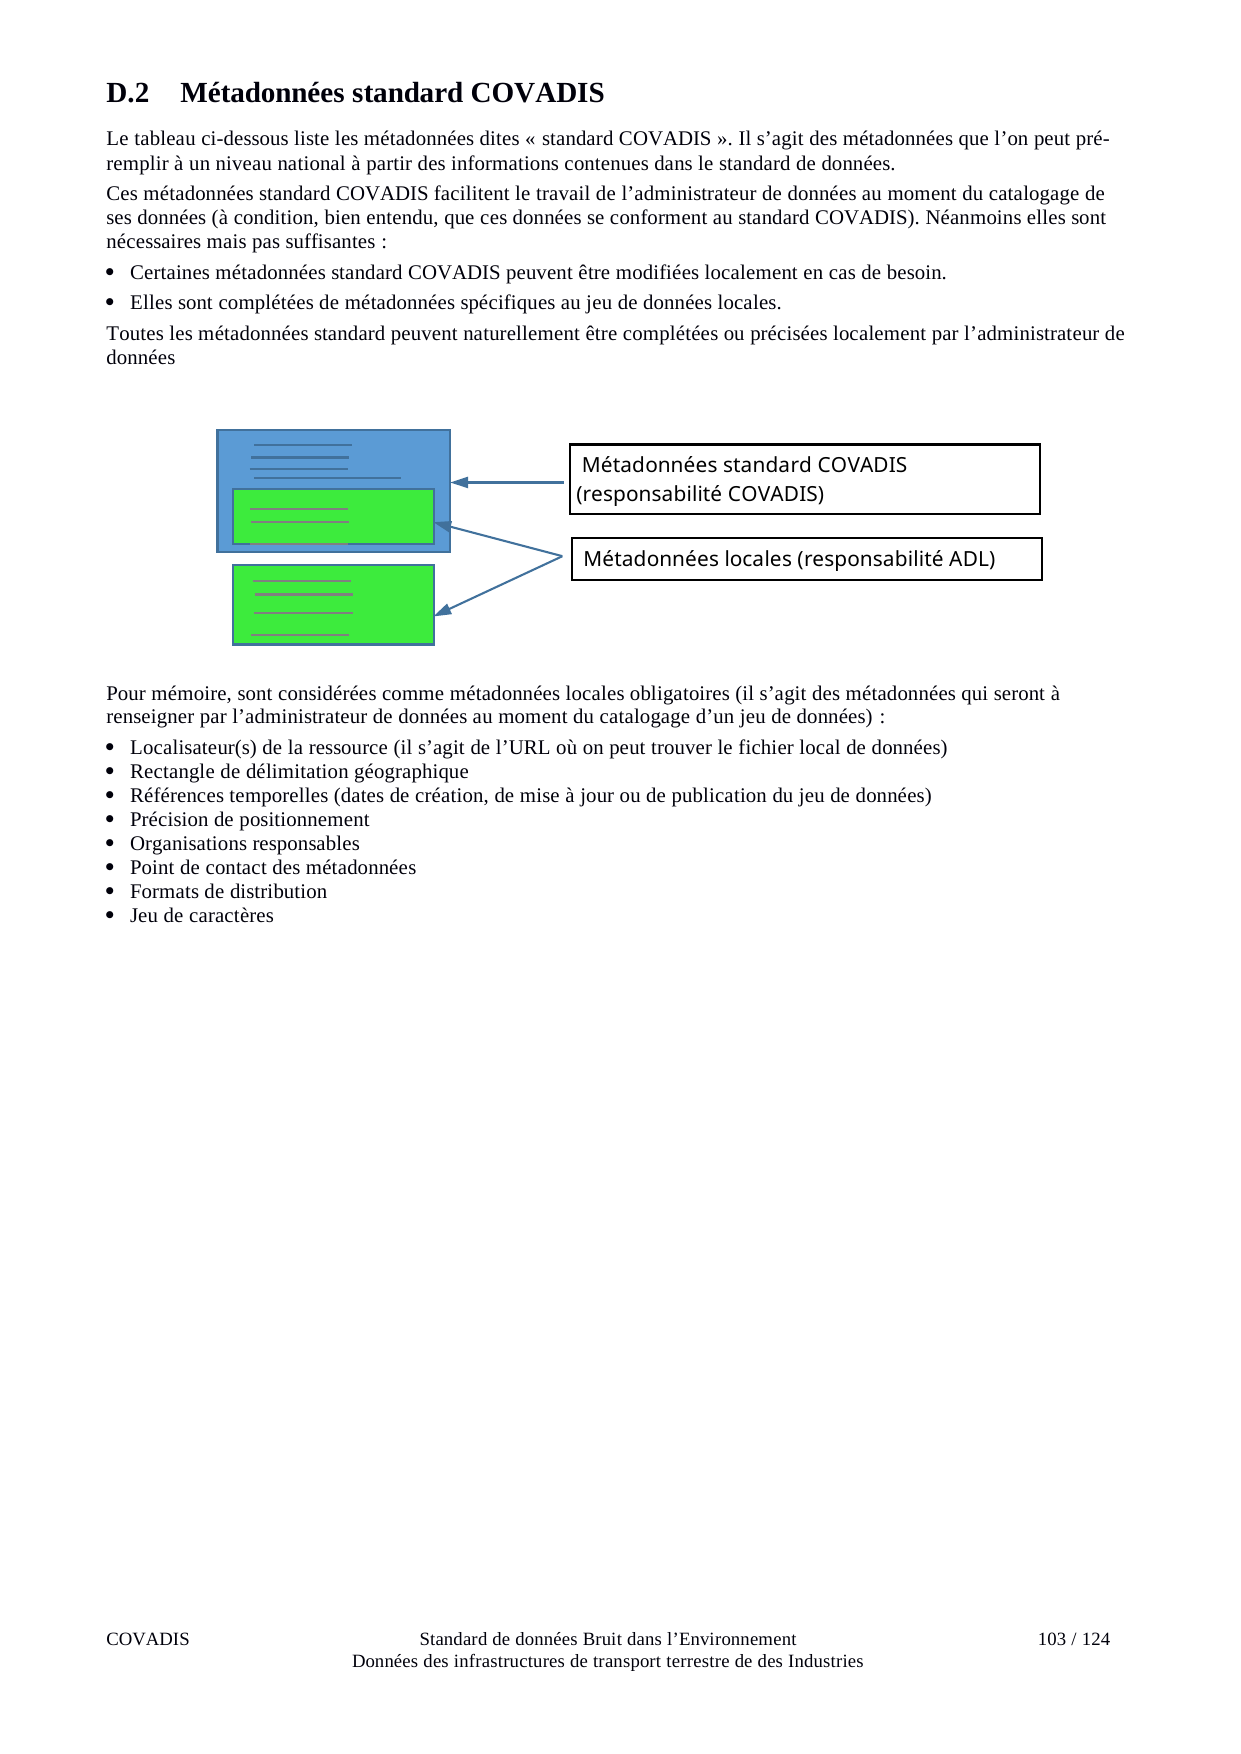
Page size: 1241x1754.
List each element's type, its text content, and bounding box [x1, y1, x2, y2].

text Ces métadonnées standard COVADIS facilitent le travail de l’administrateur de données au moment du catalogage de ses données (à condition, bien entendu, que ces données se conforment au standard COVADIS). Néanmoins elles sont nécessaires mais pas suffisantes : [106, 181, 1134, 253]
text Pour mémoire, sont considérées comme métadonnées locales obligatoires (il s’agit des métadonnées qui seront à renseigner par l’administrateur de données au moment du catalogage d’un jeu de données) : [106, 680, 1134, 728]
list Elles sont complétées de métadonnées spécifiques au jeu de données locales. [106, 290, 1134, 314]
list Jeu de caractères [106, 903, 1134, 927]
list Précision de positionnement [106, 807, 1134, 831]
text Le tableau ci-dessous liste les métadonnées dites « standard COVADIS ». Il s’agit des métadonnées que l’on peut pré-remplir à un niveau national à partir des informations contenues dans le standard de données. [106, 126, 1134, 174]
text Toutes les métadonnées standard peuvent naturellement être complétées ou précisées localement par l’administrateur de données [106, 321, 1134, 369]
subtitle Métadonnées standard COVADIS [106, 75, 1134, 108]
list Formats de distribution [106, 879, 1134, 903]
list Références temporelles (dates de création, de mise à jour ou de publication du jeu de données) [106, 783, 1134, 807]
list Certaines métadonnées standard COVADIS peuvent être modifiées localement en cas de besoin. [106, 259, 1134, 283]
list Organisations responsables [106, 831, 1134, 855]
list Point de contact des métadonnées [106, 855, 1134, 879]
list Rectangle de délimitation géographique [106, 759, 1134, 783]
list Localisateur(s) de la ressource (il s’agit de l’URL où on peut trouver le fichier local de données) [106, 735, 1134, 759]
